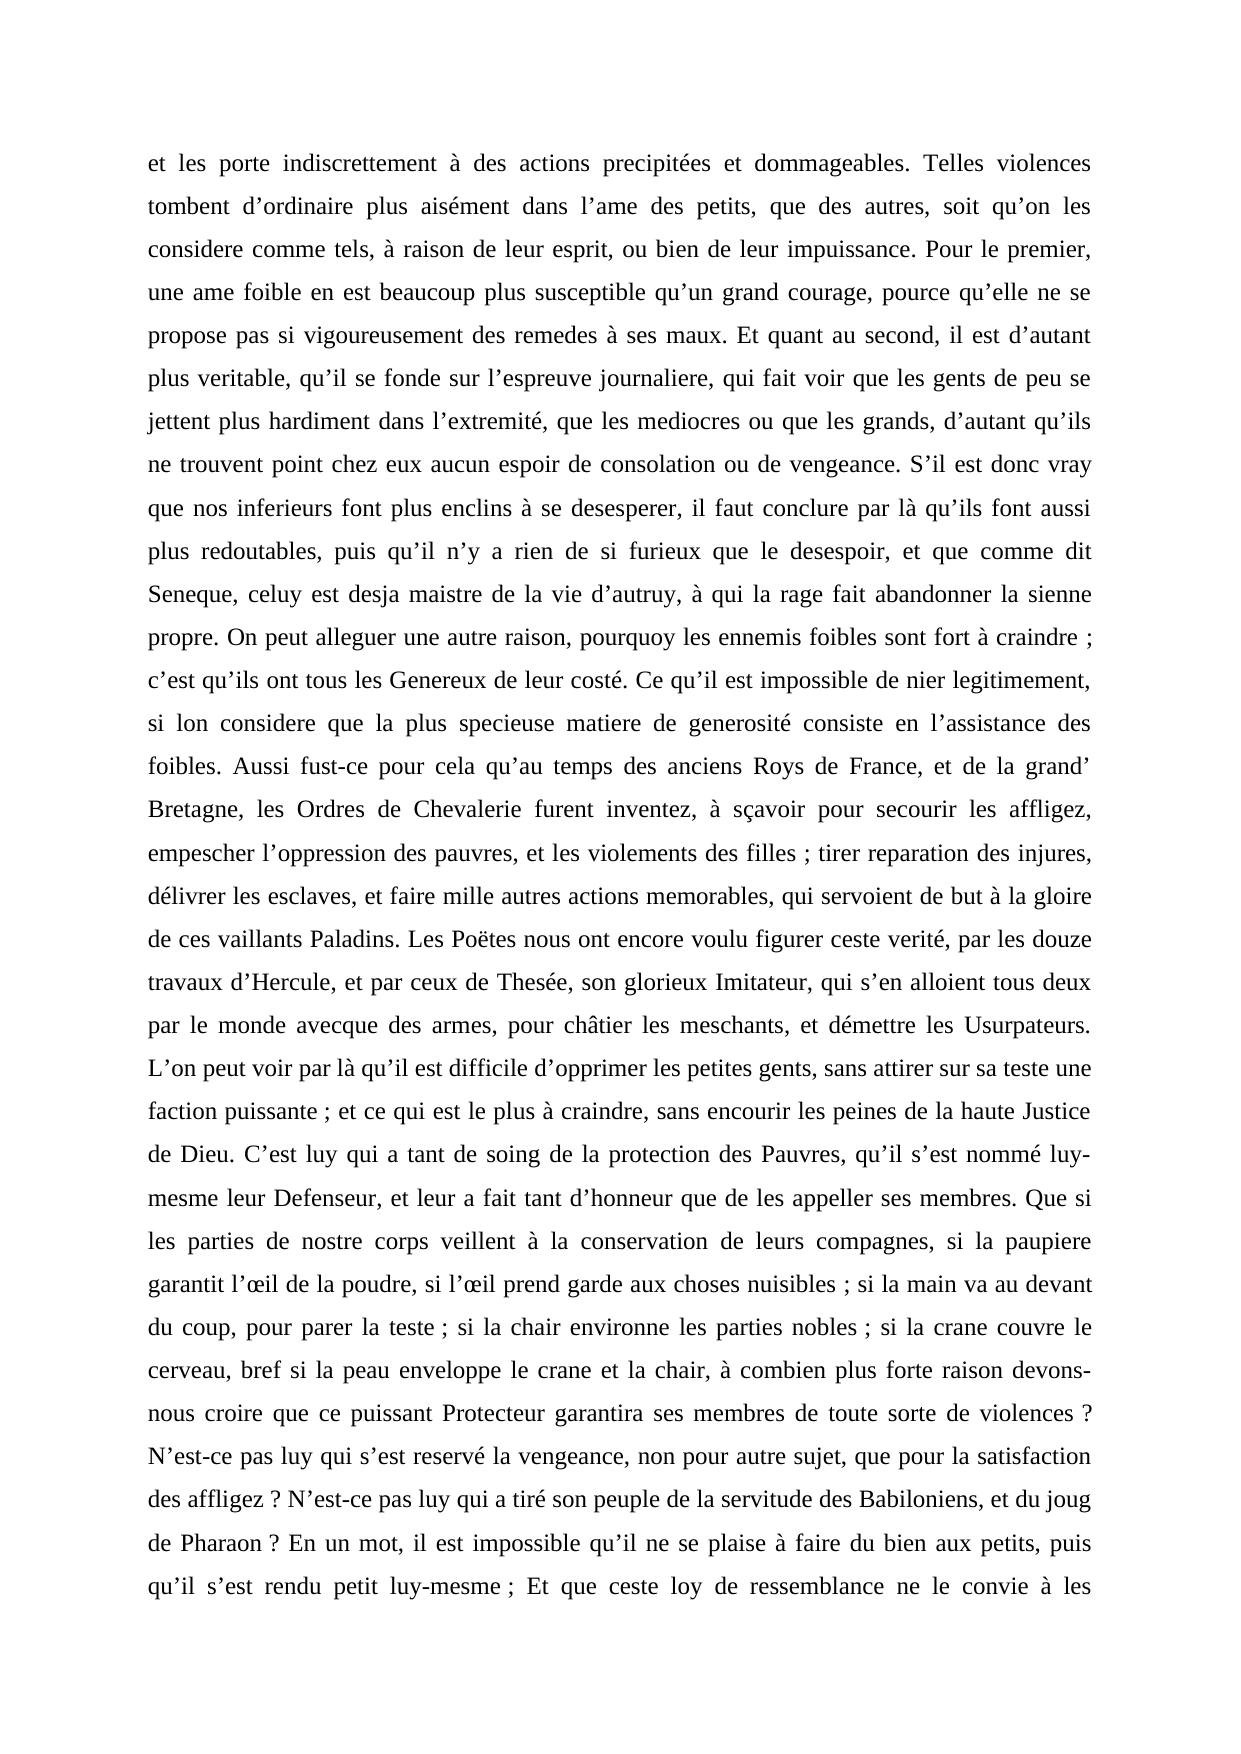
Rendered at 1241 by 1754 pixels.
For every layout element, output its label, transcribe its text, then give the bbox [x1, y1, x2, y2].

text et les porte indiscrettement à des actions precipitées et dommageables. Telles violences tombent d’ordinaire plus aisément dans l’ame des petits, que des autres, soit qu’on les considere comme tels, à raison de leur esprit, ou bien de leur impuissance. Pour le premier, une ame foible en est beaucoup plus susceptible qu’un grand courage, pource qu’elle ne se propose pas si vigoureusement des remedes à ses maux. Et quant au second, il est d’autant plus veritable, qu’il se fonde sur l’espreuve journaliere, qui fait voir que les gents de peu se jettent plus hardiment dans l’extremité, que les mediocres ou que les grands, d’autant qu’ils ne trouvent point chez eux aucun espoir de consolation ou de vengeance. S’il est donc vray que nos inferieurs font plus enclins à se desesperer, il faut conclure par là qu’ils font aussi plus redoutables, puis qu’il n’y a rien de si furieux que le desespoir, et que comme dit Seneque, celuy est desja maistre de la vie d’autruy, à qui la rage fait abandonner la sienne propre. On peut alleguer une autre raison, pourquoy les ennemis foibles sont fort à craindre ; c’est qu’ils ont tous les Genereux de leur costé. Ce qu’il est impossible de nier legitimement, si lon considere que la plus specieuse matiere de generosité consiste en l’assistance des foibles. Aussi fust-ce pour cela qu’au temps des anciens Roys de France, et de la grand’ Bretagne, les Ordres de Chevalerie furent inventez, à sçavoir pour secourir les affligez, empescher l’oppression des pauvres, et les violements des filles ; tirer reparation des injures, délivrer les esclaves, et faire mille autres actions memorables, qui servoient de but à la gloire de ces vaillants Paladins. Les Poëtes nous ont encore voulu figurer ceste verité, par les douze travaux d’Hercule, et par ceux de Thesée, son glorieux Imitateur, qui s’en alloient tous deux par le monde avecque des armes, pour châtier les meschants, et démettre les Usurpateurs. L’on peut voir par là qu’il est difficile d’opprimer les petites gents, sans attirer sur sa teste une faction puissante ; et ce qui est le plus à craindre, sans encourir les peines de la haute Justice de Dieu. C’est luy qui a tant de soing de la protection des Pauvres, qu’il s’est nommé luy-mesme leur Defenseur, et leur a fait tant d’honneur que de les appeller ses membres. Que si les parties de nostre corps veillent à la conservation de leurs compagnes, si la paupiere garantit l’œil de la poudre, si l’œil prend garde aux choses nuisibles ; si la main va au devant du coup, pour parer la teste ; si la chair environne les parties nobles ; si la crane couvre le cerveau, bref si la peau enveloppe le crane et la chair, à combien plus forte raison devons-nous croire que ce puissant Protecteur garantira ses membres de toute sorte de violences ? N’est-ce pas luy qui s’est reservé la vengeance, non pour autre sujet, que pour la satisfaction des affligez ? N’est-ce pas luy qui a tiré son peuple de la servitude des Babiloniens, et du joug de Pharaon ? En un mot, il est impossible qu’il ne se plaise à faire du bien aux petits, puis qu’il s’est rendu petit luy-mesme ; Et que ceste loy de ressemblance ne le convie à les [148, 148, 1093, 1599]
